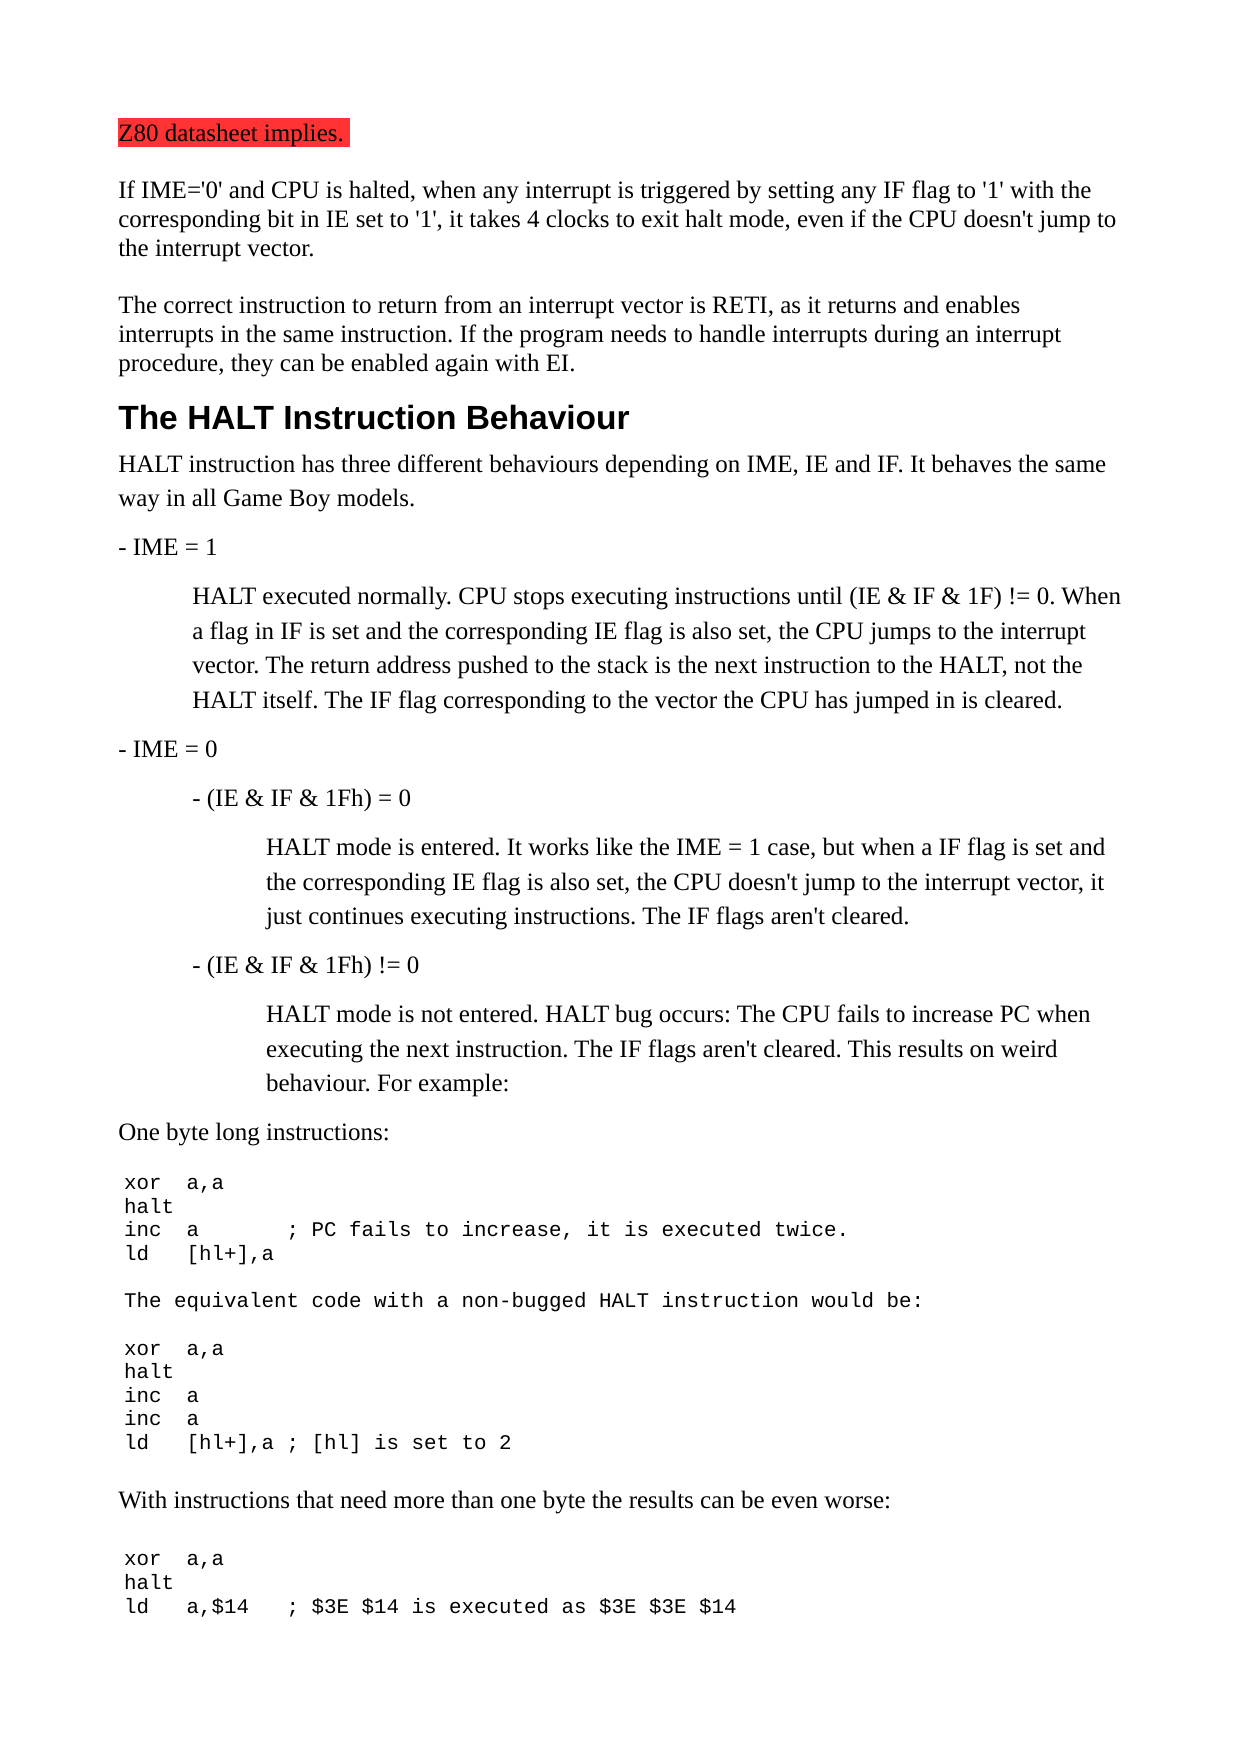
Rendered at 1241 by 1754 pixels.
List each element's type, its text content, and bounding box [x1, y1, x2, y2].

text Z80 datasheet implies. [118, 118, 1122, 147]
text HALT mode is not entered. HALT bug occurs: The CPU fails to increase PC when executing the next instruction. The IF flags aren't cleared. This results on weird behaviour. For example: [266, 999, 1122, 1097]
text - (IE & IF & 1Fh) = 0 [192, 783, 1122, 812]
text HALT mode is entered. It works like the IME = 1 case, but when a IF flag is set and the corresponding IE flag is also set, the CPU doesn't jump to the interrupt vector, it just continues executing instructions. The IF flags aren't cleared. [266, 832, 1122, 930]
text - IME = 0 [118, 734, 1122, 763]
text HALT executed normally. CPU stops executing instructions until (IE & IF & 1F) != 0. When a flag in IF is set and the corresponding IE flag is also set, the CPU jumps to the interrupt vector. The return address pushed to the stack is the next instruction to the HALT, not the HALT itself. The IF flag corresponding to the vector the CPU has jumped in is cleared. [192, 581, 1122, 714]
text If IME='0' and CPU is halted, when any interrupt is triggered by setting any IF flag to '1' with the corresponding bit in IE set to '1', it takes 4 clocks to exit halt mode, even if the CPU doesn't jump to the interrupt vector. [118, 176, 1122, 262]
table_header xor a,a halt inc a ; PC fails to increase, it is executed twice. ld [hl+],a The equivalent code with a non-bugged HALT instruction would be: xor a,a halt inc a inc a ld [hl+],a ; [hl] is set to 2 [118, 1166, 1123, 1485]
text HALT instruction has three different behaviours depending on IME, IE and IF. It behaves the same way in all Game Boy models. [118, 449, 1122, 512]
text One byte long instructions: [118, 1117, 1122, 1146]
text With instructions that need more than one byte the results can be even worse: [118, 1485, 1122, 1514]
subtitle The HALT Instruction Behaviour [118, 398, 1122, 436]
table_header xor a,a halt ld a,$14 ; $3E $14 is executed as $3E $3E $14 [118, 1543, 1123, 1625]
text The correct instruction to return from an interrupt vector is RETI, as it returns and enables interrupts in the same instruction. If the program needs to handle interrupts during an interrupt procedure, they can be enabled again with EI. [118, 291, 1122, 377]
text - (IE & IF & 1Fh) != 0 [192, 950, 1122, 979]
text - IME = 1 [118, 532, 1122, 561]
